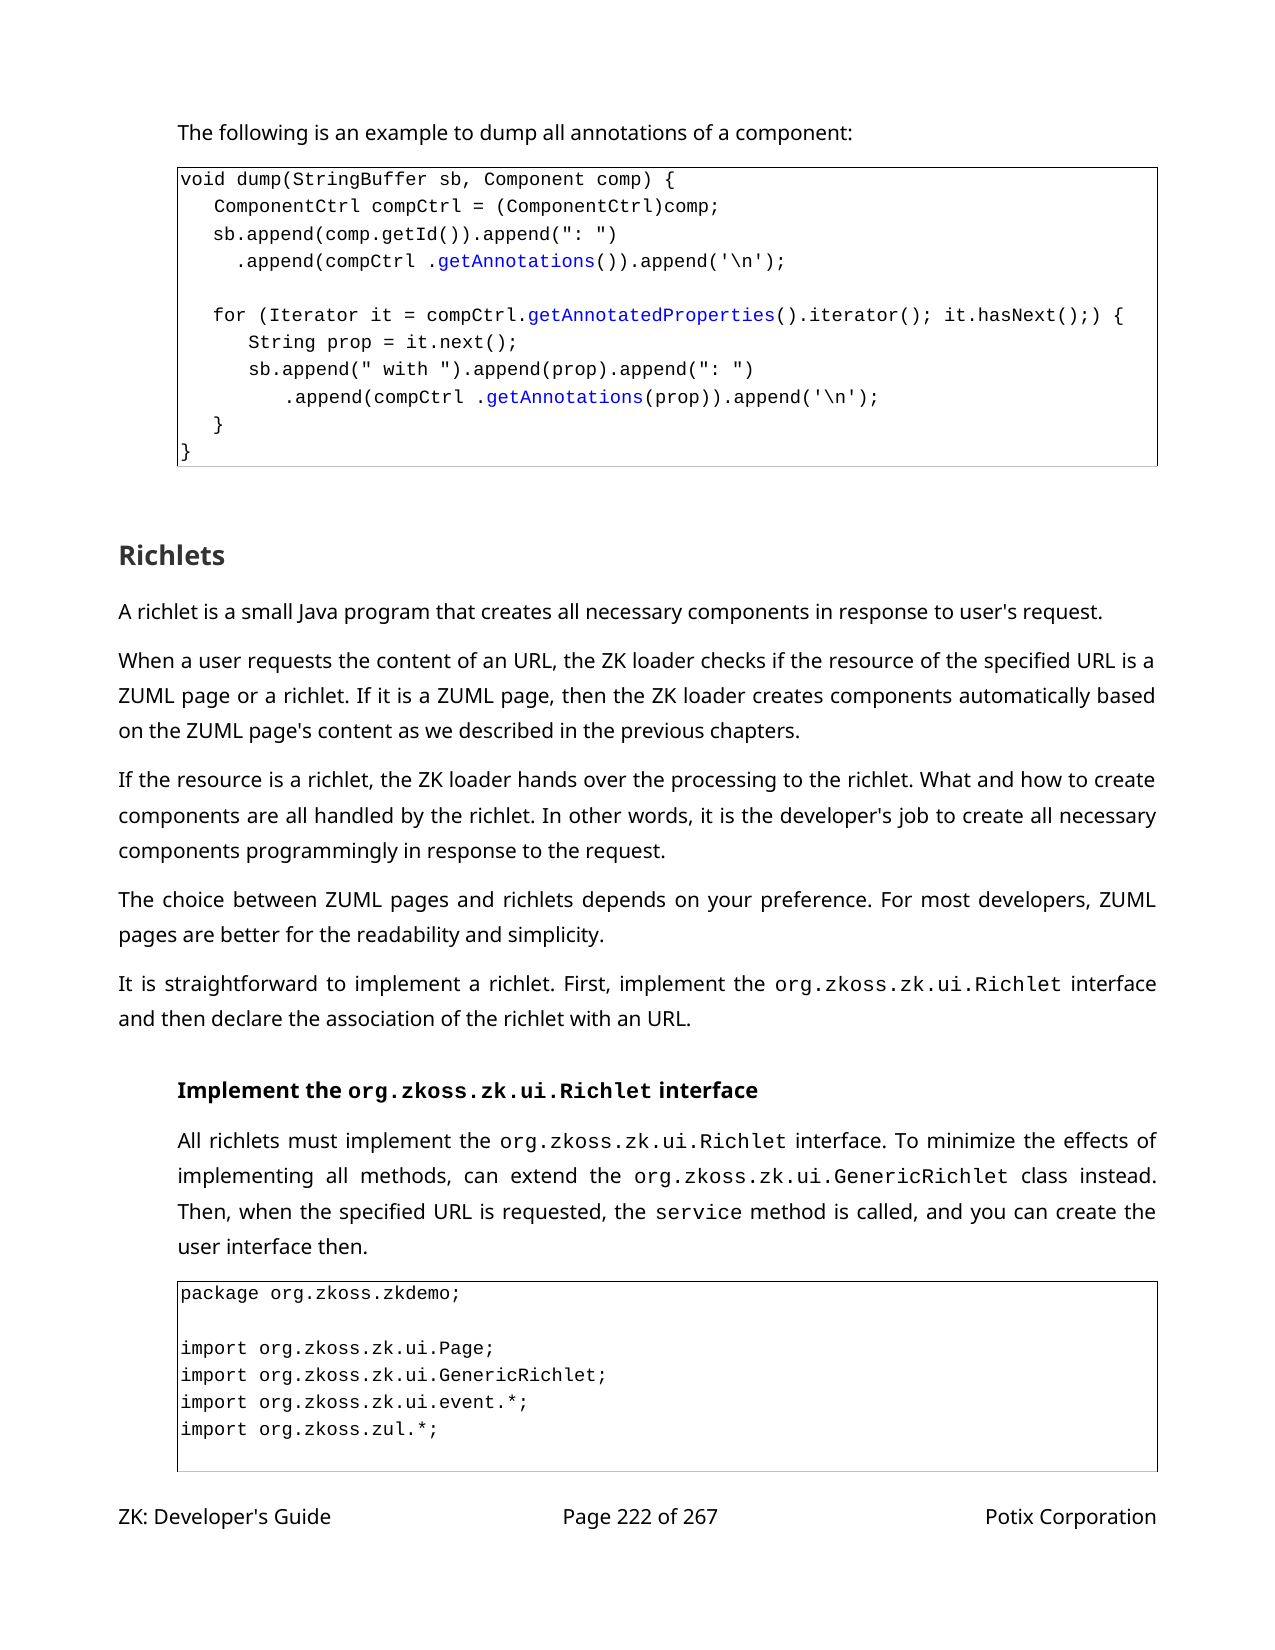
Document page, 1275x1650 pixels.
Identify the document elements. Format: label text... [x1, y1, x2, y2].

text package org.zkoss.zkdemo; [178, 1282, 1157, 1306]
text import org.zkoss.zk.ui.event.*; [178, 1390, 1157, 1414]
text import org.zkoss.zk.ui.GenericRichlet; [178, 1363, 1157, 1387]
subtitle Richlets [118, 537, 1157, 574]
text } [178, 412, 1157, 436]
text ComponentCtrl compCtrl = (ComponentCtrl)comp; [178, 194, 1157, 218]
text .append(compCtrl .getAnnotations(prop)).append('\n'); [178, 384, 1157, 409]
text When a user requests the content of an URL, the ZK loader checks if the resource of the specified URL is a ZUML page or a richlet. If it is a ZUML page, then the ZK loader creates components automatically based on the ZUML page's content as we described in the previous chapters. [118, 646, 1157, 745]
text The following is an example to dump all annotations of a component: [177, 118, 1157, 146]
text A richlet is a small Java program that creates all necessary components in response to user's request. [118, 597, 1157, 626]
text It is straightforward to implement a richlet. First, implement the org.zkoss.zk.ui.Richlet interface and then declare the association of the richlet with an URL. [118, 969, 1157, 1033]
text .append(compCtrl .getAnnotations()).append('\n'); [178, 248, 1157, 273]
text for (Iterator it = compCtrl.getAnnotatedProperties().iterator(); it.hasNext();) { [178, 303, 1157, 327]
text } [178, 439, 1157, 466]
text void dump(StringBuffer sb, Component comp) { [178, 168, 1157, 191]
text If the resource is a richlet, the ZK loader hands over the processing to the richlet. What and how to create components are all handled by the richlet. In other words, it is the developer's job to create all necessary components programmingly in response to the request. [118, 766, 1157, 864]
text sb.append(" with ").append(prop).append(": ") [178, 357, 1157, 382]
text String prop = it.next(); [178, 330, 1157, 354]
text sb.append(comp.getId()).append(": ") [178, 221, 1157, 246]
text import org.zkoss.zk.ui.Page; [178, 1336, 1157, 1360]
text All richlets must implement the org.zkoss.zk.ui.Richlet interface. To minimize the effects of implementing all methods, can extend the org.zkoss.zk.ui.GenericRichlet class instead. Then, when the specified URL is requested, the service method is called, and you can create the user interface then. [177, 1126, 1157, 1261]
subtitle Implement the org.zkoss.zk.ui.Richlet interface [177, 1075, 1157, 1105]
text import org.zkoss.zul.*; [178, 1417, 1157, 1441]
text The choice between ZUML pages and richlets depends on your preference. For most developers, ZUML pages are better for the readability and simplicity. [118, 885, 1157, 948]
